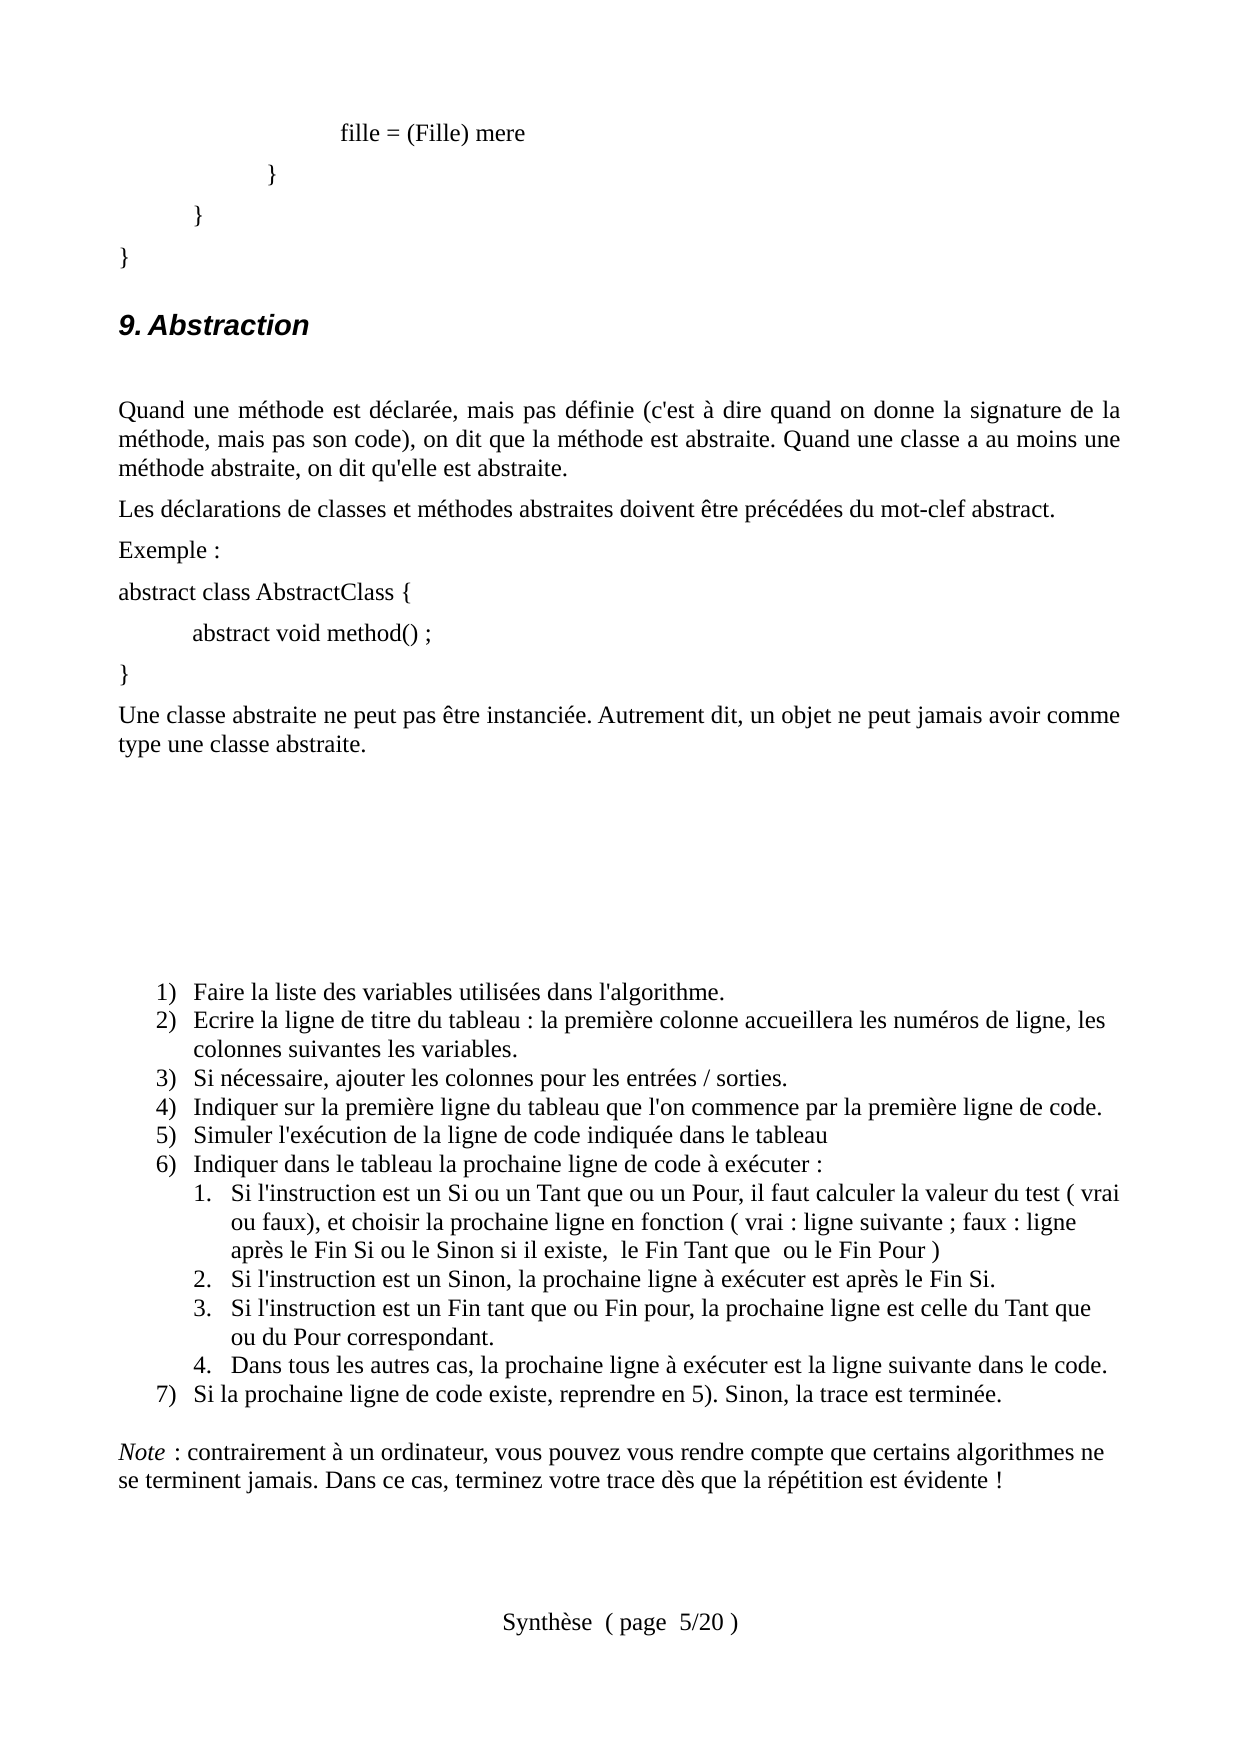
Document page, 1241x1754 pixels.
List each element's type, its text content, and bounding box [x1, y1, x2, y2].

list Indiquer sur la première ligne du tableau que l'on commence par la première ligne de code. [156, 1092, 1122, 1120]
text Les déclarations de classes et méthodes abstraites doivent être précédées du mot-clef abstract. [118, 494, 1122, 523]
list Si l'instruction est un Sinon, la prochaine ligne à exécuter est après le Fin Si. [193, 1264, 1122, 1293]
text abstract class AbstractClass { [118, 577, 1122, 605]
list Simuler l'exécution de la ligne de code indiquée dans le tableau [156, 1120, 1122, 1149]
list Si la prochaine ligne de code existe, reprendre en 5). Sinon, la trace est terminée. [156, 1379, 1122, 1408]
text Exemple : [118, 535, 1122, 564]
list Si l'instruction est un Fin tant que ou Fin pour, la prochaine ligne est celle du Tant que ou du Pour correspondant. [193, 1293, 1122, 1350]
text fille = (Fille) mere [118, 118, 1122, 147]
list Faire la liste des variables utilisées dans l'algorithme. [156, 977, 1122, 1005]
text Note : contrairement à un ordinateur, vous pouvez vous rendre compte que certains algorithmes ne se terminent jamais. Dans ce cas, terminez votre trace dès que la répétition est évidente ! [118, 1437, 1122, 1494]
text } [118, 242, 1122, 271]
list Si nécessaire, ajouter les colonnes pour les entrées / sorties. [156, 1063, 1122, 1092]
subtitle Abstraction [118, 308, 1122, 342]
list Ecrire la ligne de titre du tableau : la première colonne accueillera les numéros de ligne, les colonnes suivantes les variables. [156, 1005, 1122, 1063]
text Quand une méthode est déclarée, mais pas définie (c'est à dire quand on donne la signature de la méthode, mais pas son code), on dit que la méthode est abstraite. Quand une classe a au moins une méthode abstraite, on dit qu'elle est abstraite. [118, 395, 1122, 482]
text Une classe abstraite ne peut pas être instanciée. Autrement dit, un objet ne peut jamais avoir comme type une classe abstraite. [118, 700, 1122, 758]
list Dans tous les autres cas, la prochaine ligne à exécuter est la ligne suivante dans le code. [193, 1350, 1122, 1379]
text abstract void method() ; [118, 618, 1122, 647]
text } [118, 201, 1122, 229]
list Si l'instruction est un Si ou un Tant que ou un Pour, il faut calculer la valeur du test ( vrai ou faux), et choisir la prochaine ligne en fonction ( vrai : ligne suivante ; faux : ligne après le Fin Si ou le Sinon si il existe, le Fin Tant que ou le Fin Pour ) [193, 1178, 1122, 1264]
text } [118, 159, 1122, 188]
list Indiquer dans le tableau la prochaine ligne de code à exécuter : [156, 1149, 1122, 1178]
text } [118, 659, 1122, 688]
